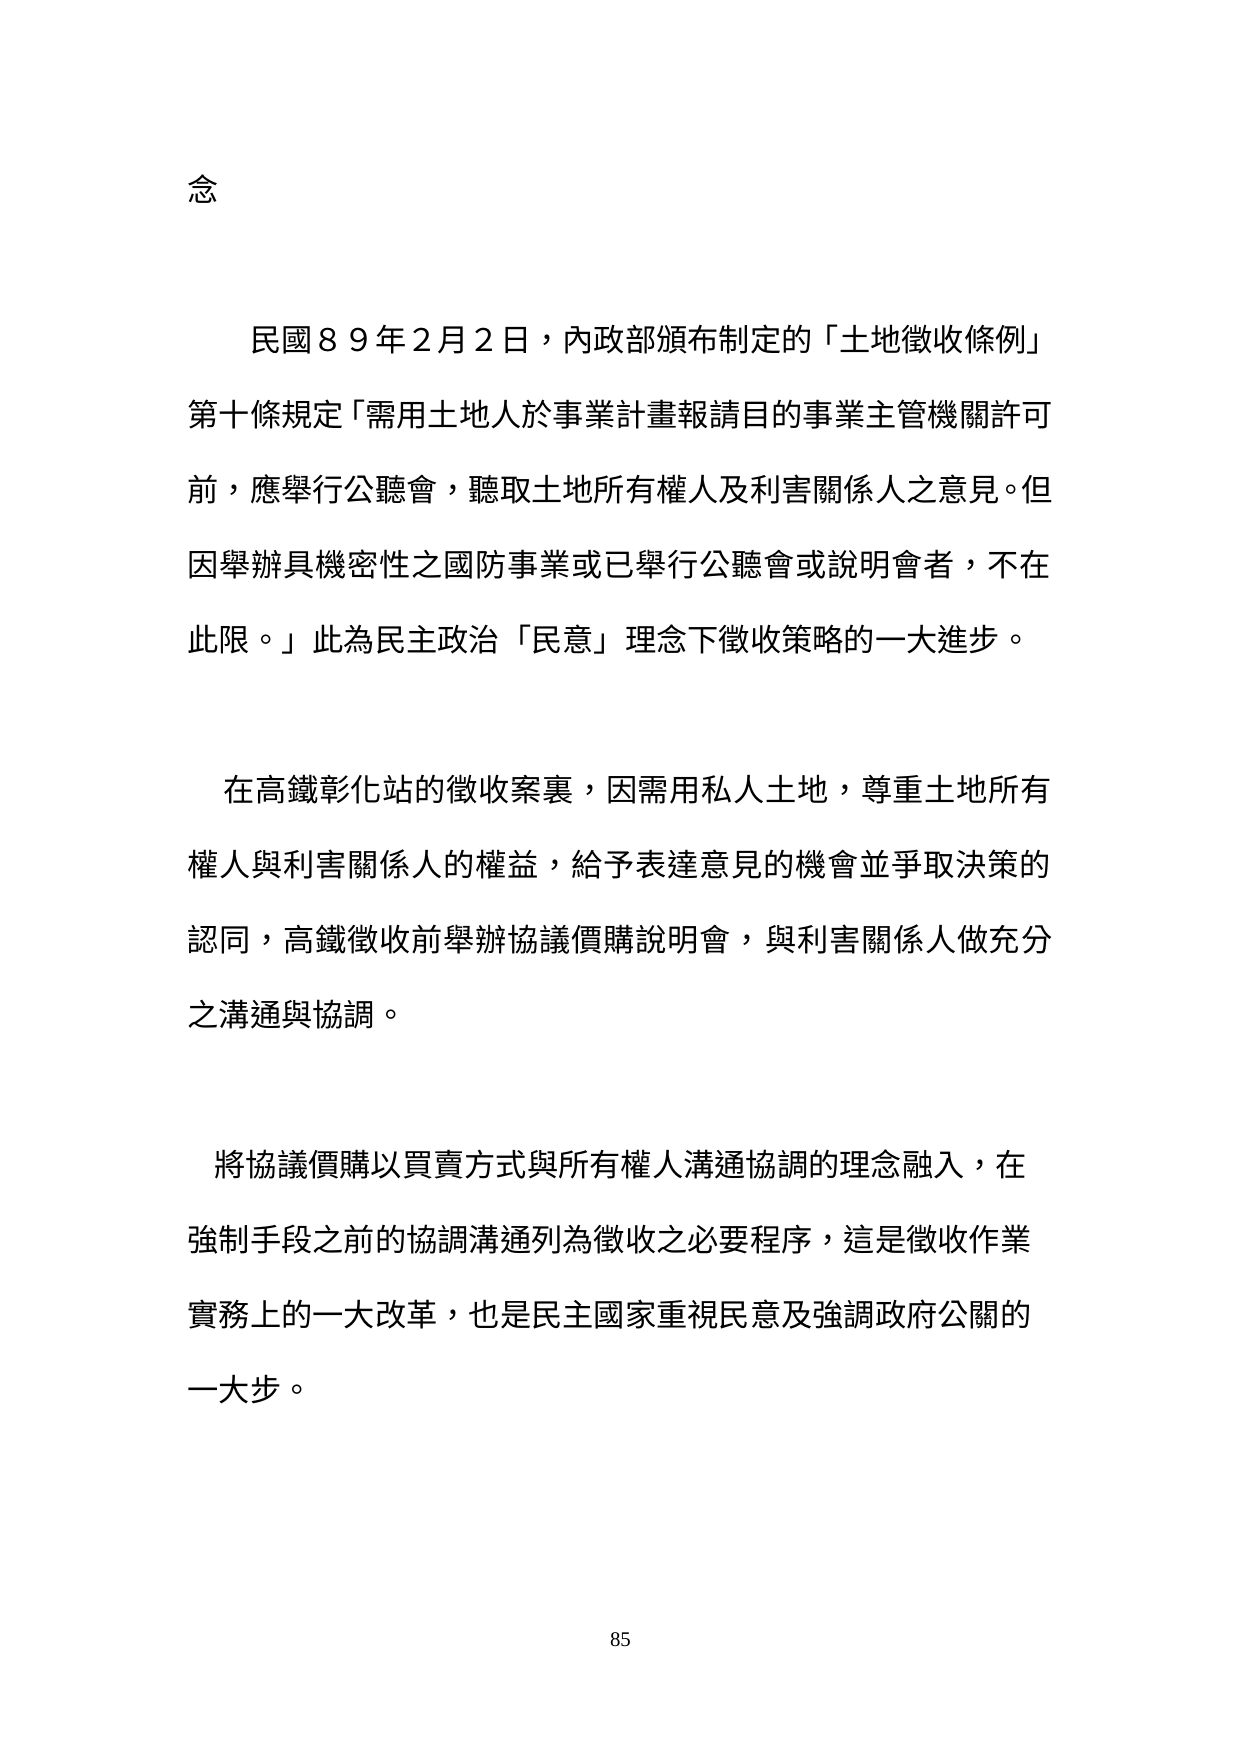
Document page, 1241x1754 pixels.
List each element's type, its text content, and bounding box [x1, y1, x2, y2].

text 將協議價購以買賣方式與所有權人溝通協調的理念融入，在強制手段之前的協調溝通列為徵收之必要程序，這是徵收作業實務上的一大改革，也是民主國家重視民意及強調政府公關的一大步。 [187, 1125, 1053, 1425]
text 念 [187, 150, 1053, 225]
text 民國８９年２月２日，內政部頒布制定的「土地徵收條例」第十條規定「需用土地人於事業計畫報請目的事業主管機關許可前，應舉行公聽會，聽取土地所有權人及利害關係人之意見。但因舉辦具機密性之國防事業或已舉行公聽會或說明會者，不在此限。」此為民主政治「民意」理念下徵收策略的一大進步。 [187, 300, 1053, 675]
text 在高鐵彰化站的徵收案裏，因需用私人土地，尊重土地所有權人與利害關係人的權益，給予表達意見的機會並爭取決策的認同，高鐵徵收前舉辦協議價購說明會，與利害關係人做充分之溝通與協調。 [187, 750, 1053, 1050]
